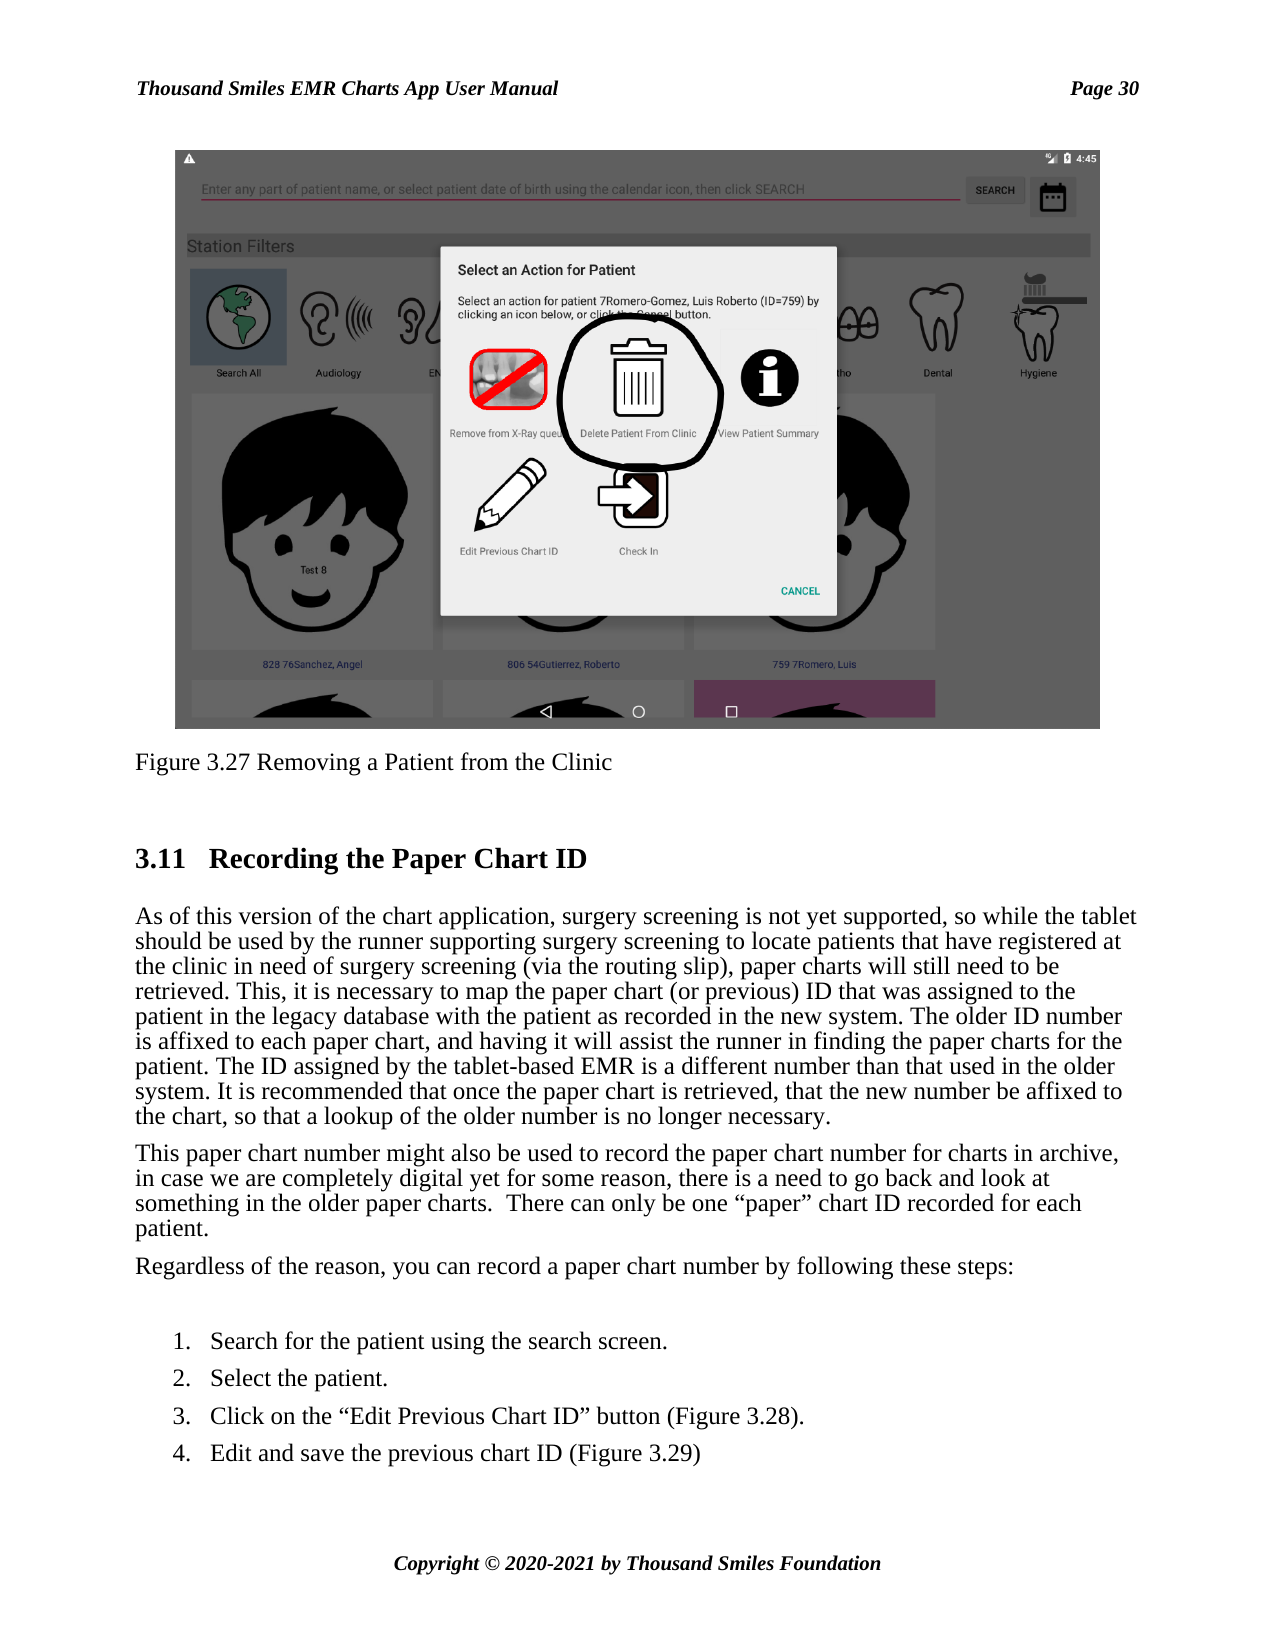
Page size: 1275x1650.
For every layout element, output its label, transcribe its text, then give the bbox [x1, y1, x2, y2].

list Edit and save the previous chart ID (Figure 3.29) [172, 1442, 1140, 1467]
list Click on the “Edit Previous Chart ID” button (Figure 3.28). [172, 1404, 1140, 1429]
text This paper chart number might also be used to record the paper chart number for charts in archive, in case we are completely digital yet for some reason, there is a need to go back and look at something in the older paper charts. There can only be one “paper” chart ID recorded for each patient. [135, 1142, 1140, 1242]
list Select the patient. [172, 1367, 1140, 1392]
list Search for the patient using the search screen. [172, 1329, 1140, 1354]
picture [175, 150, 1100, 729]
text Regardless of the reason, you can record a paper chart number by following these steps: [135, 1254, 1140, 1279]
text As of this version of the chart application, surgery screening is not yet supported, so while the tablet should be used by the runner supporting surgery screening to locate patients that have registered at the clinic in need of surgery screening (via the routing slip), paper charts will still need to be retrieved. This, it is necessary to map the paper chart (or previous) ID that was assigned to the patient in the legacy database with the patient as recorded in the new system. The older ID number is affixed to each paper chart, and having it will assist the runner in finding the paper charts for the patient. The ID assigned by the tablet-based EMR is a different number than that used in the older system. It is recommended that once the paper chart is retrieved, that the new number be affixed to the chart, so that a lookup of the older number is no longer necessary. [135, 904, 1140, 1129]
text Figure 3.27 Removing a Patient from the Clinic [135, 750, 1140, 775]
subtitle Recording the Paper Chart ID [135, 842, 1140, 875]
